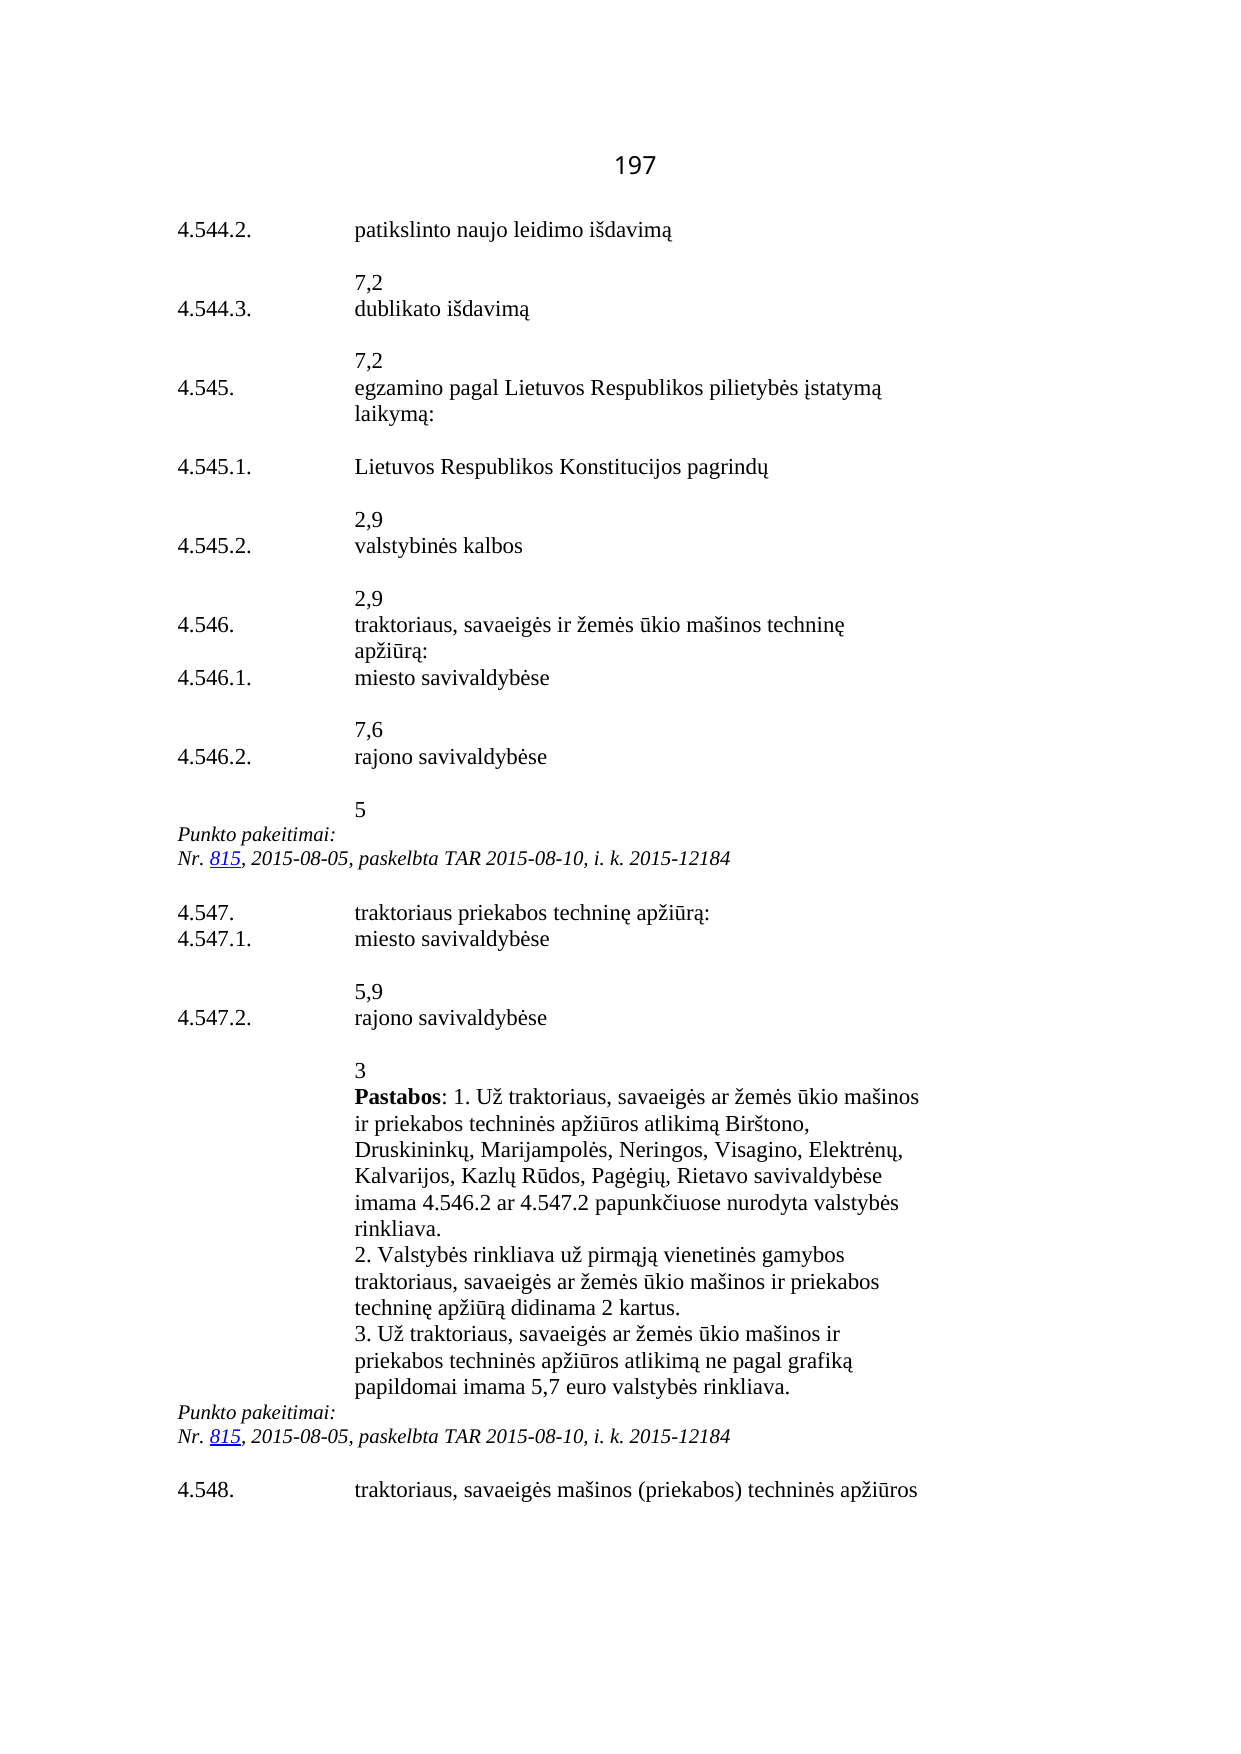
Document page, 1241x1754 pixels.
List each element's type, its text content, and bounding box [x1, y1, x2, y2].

text 4.547.1. miesto savivaldybėse 5,9 [177, 925, 945, 1004]
text Punkto pakeitimai: [177, 1399, 1093, 1424]
text 4.544.2. patikslinto naujo leidimo išdavimą 7,2 [177, 216, 945, 295]
text apžiūrą: [354, 637, 945, 664]
text Kalvarijos, Kazlų Rūdos, Pagėgių, Rietavo savivaldybėse [354, 1162, 945, 1189]
text 4.548. traktoriaus, savaeigės mašinos (priekabos) techninės apžiūros [177, 1476, 945, 1503]
text techninę apžiūrą didinama 2 kartus. [354, 1294, 945, 1321]
text 4.544.3. dublikato išdavimą 7,2 [177, 295, 945, 374]
text imama 4.546.2 ar 4.547.2 papunkčiuose nurodyta valstybės [354, 1189, 945, 1215]
text 4.547.2. rajono savivaldybėse 3 [177, 1004, 945, 1083]
text rinkliava. [354, 1215, 945, 1241]
text 4.546.1. miesto savivaldybėse 7,6 [177, 664, 945, 743]
text Nr. 815, 2015-08-05, paskelbta TAR 2015-08-10, i. k. 2015-12184 [177, 1424, 1093, 1448]
text ir priekabos techninės apžiūros atlikimą Birštono, [354, 1110, 945, 1136]
text Pastabos: 1. Už traktoriaus, savaeigės ar žemės ūkio mašinos [354, 1083, 945, 1110]
text 4.545. egzamino pagal Lietuvos Respublikos pilietybės įstatymą laikymą: [177, 374, 945, 453]
text 4.545.2. valstybinės kalbos 2,9 [177, 532, 945, 611]
text papildomai imama 5,7 euro valstybės rinkliava. [354, 1373, 945, 1399]
text traktoriaus, savaeigės ar žemės ūkio mašinos ir priekabos [354, 1268, 945, 1294]
text Punkto pakeitimai: [177, 822, 1093, 846]
text 4.546. traktoriaus, savaeigės ir žemės ūkio mašinos techninę [177, 611, 945, 637]
text 4.547. traktoriaus priekabos techninę apžiūrą: [177, 899, 945, 925]
text Druskininkų, Marijampolės, Neringos, Visagino, Elektrėnų, [354, 1136, 945, 1162]
text 4.545.1. Lietuvos Respublikos Konstitucijos pagrindų 2,9 [177, 453, 945, 532]
text 3. Už traktoriaus, savaeigės ar žemės ūkio mašinos ir [354, 1321, 945, 1347]
text 2. Valstybės rinkliava už pirmąją vienetinės gamybos [354, 1241, 945, 1268]
text 4.546.2. rajono savivaldybėse 5 [177, 743, 945, 822]
text Nr. 815, 2015-08-05, paskelbta TAR 2015-08-10, i. k. 2015-12184 [177, 846, 1093, 870]
text priekabos techninės apžiūros atlikimą ne pagal grafiką [354, 1347, 945, 1373]
